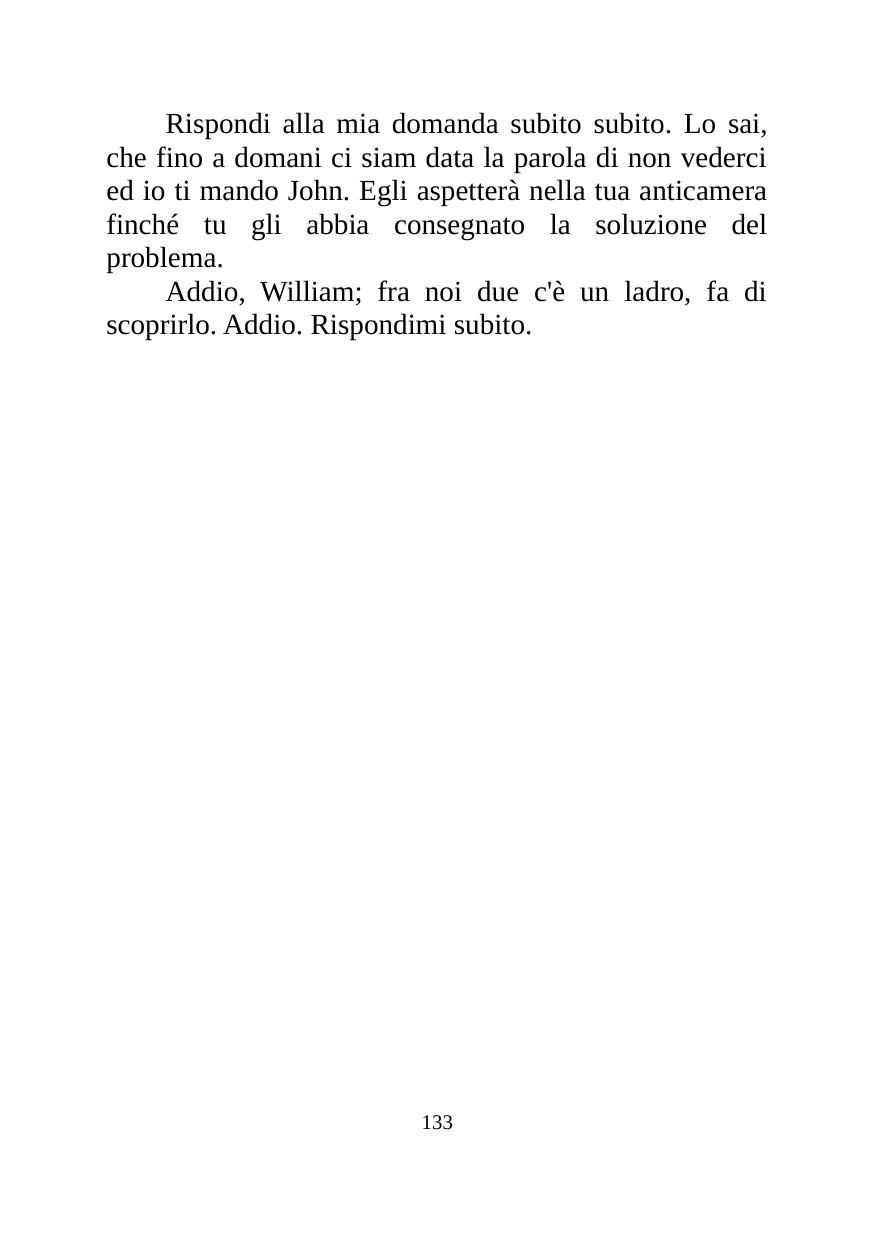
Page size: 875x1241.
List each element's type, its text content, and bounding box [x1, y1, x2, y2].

text Rispondi alla mia domanda subito subito. Lo sai, che fino a domani ci siam data la parola di non vederci ed io ti mando John. Egli aspetterà nella tua anticamera finché tu gli abbia consegnato la soluzione del problema. [106, 106, 768, 274]
text Addio, William; fra noi due c'è un ladro, fa di scoprirlo. Addio. Rispondimi subito. [106, 274, 768, 341]
